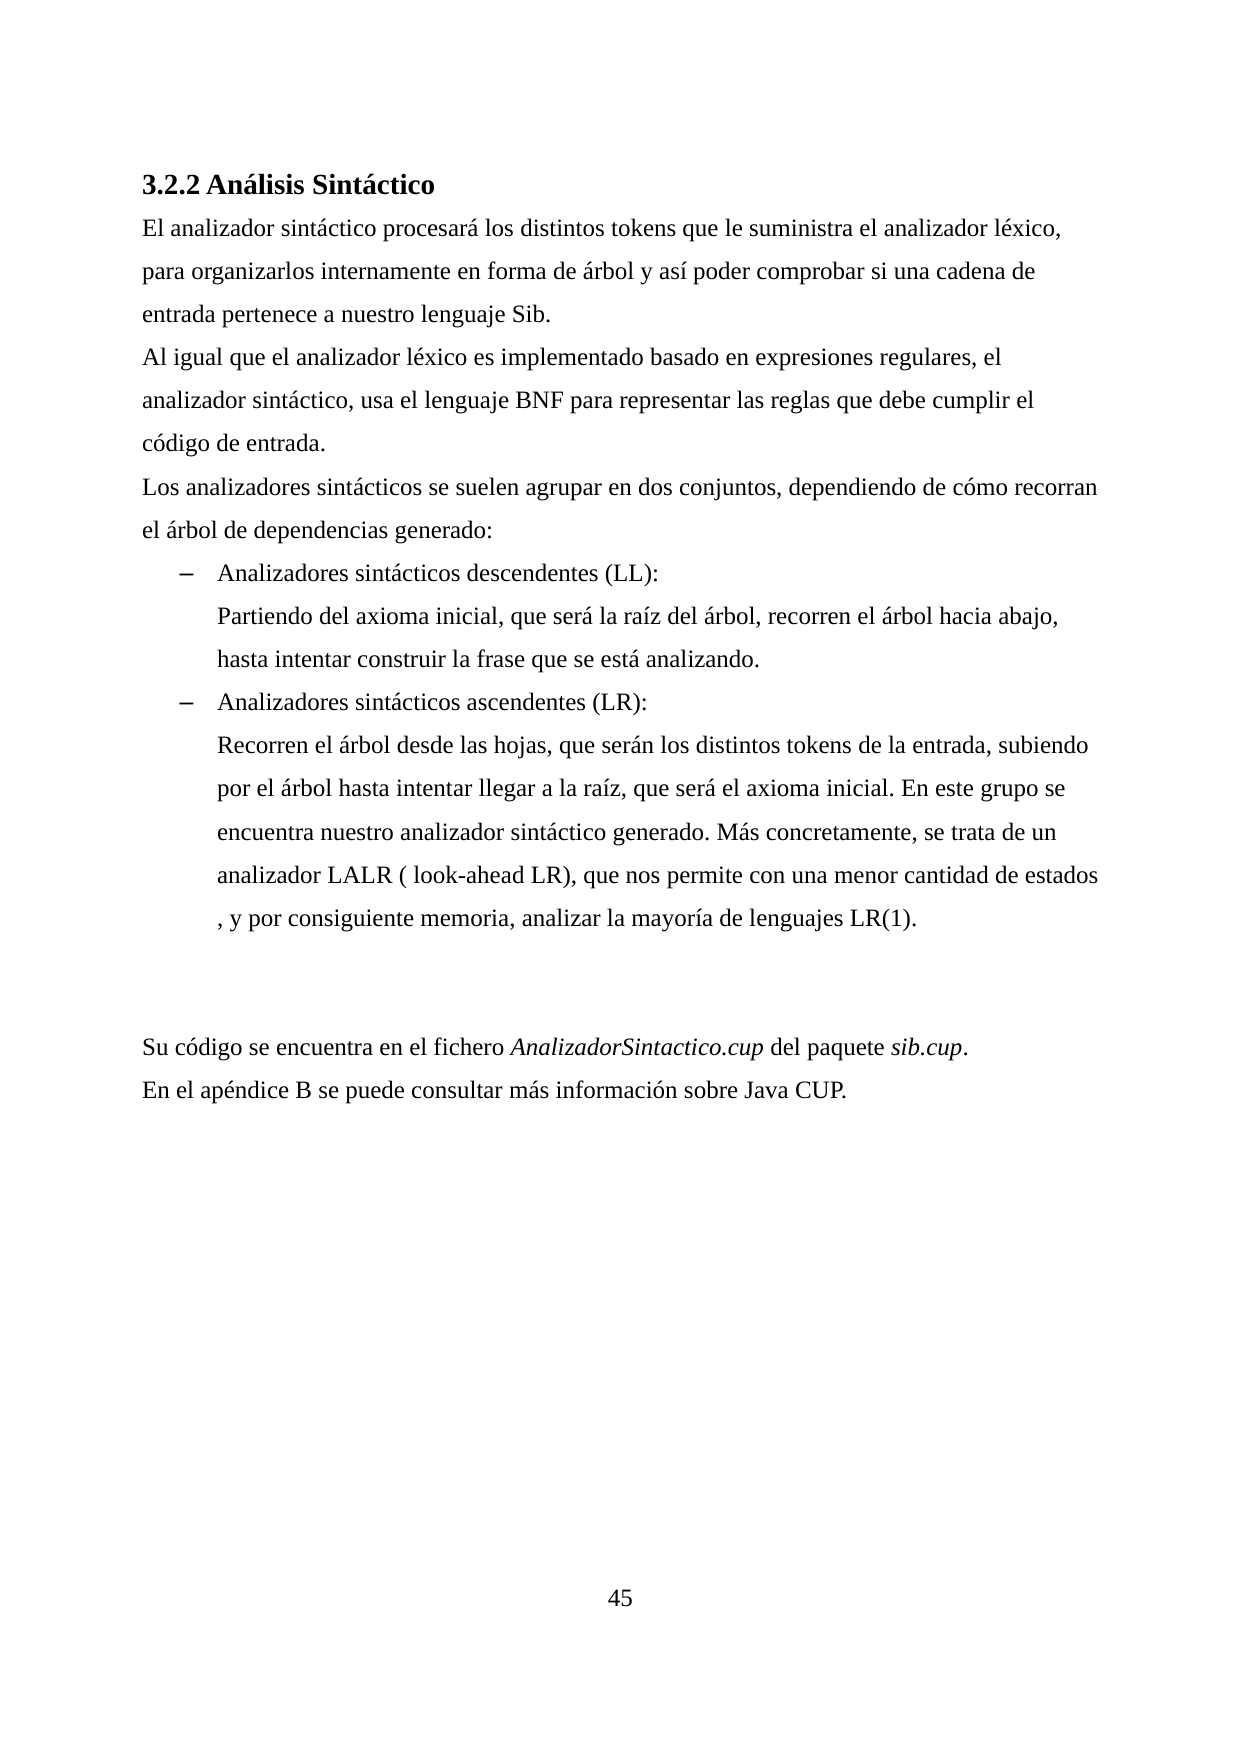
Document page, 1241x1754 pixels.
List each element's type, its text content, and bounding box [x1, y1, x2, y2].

text En el apéndice B se puede consultar más información sobre Java CUP. [142, 1075, 1098, 1104]
text Al igual que el analizador léxico es implementado basado en expresiones regulares, el analizador sintáctico, usa el lenguaje BNF para representar las reglas que debe cumplir el código de entrada. [142, 342, 1098, 457]
list Analizadores sintácticos ascendentes (LR): [179, 687, 1098, 716]
subtitle 3.2.2 Análisis Sintáctico [142, 167, 1098, 200]
text Los analizadores sintácticos se suelen agrupar en dos conjuntos, dependiendo de cómo recorran el árbol de dependencias generado: [142, 472, 1098, 543]
list Analizadores sintácticos descendentes (LL): [179, 558, 1098, 587]
text Su código se encuentra en el fichero AnalizadorSintactico.cup del paquete sib.cup. [142, 1032, 1098, 1061]
list Partiendo del axioma inicial, que será la raíz del árbol, recorren el árbol hacia abajo, hasta intentar construir la frase que se está analizando. [179, 601, 1098, 673]
list Recorren el árbol desde las hojas, que serán los distintos tokens de la entrada, subiendo por el árbol hasta intentar llegar a la raíz, que será el axioma inicial. En este grupo se encuentra nuestro analizador sintáctico generado. Más concretamente, se trata de un analizador LALR ( look-ahead LR), que nos permite con una menor cantidad de estados , y por consiguiente memoria, analizar la mayoría de lenguajes LR(1). [179, 730, 1098, 932]
text El analizador sintáctico procesará los distintos tokens que le suministra el analizador léxico, para organizarlos internamente en forma de árbol y así poder comprobar si una cadena de entrada pertenece a nuestro lenguaje Sib. [142, 213, 1098, 328]
